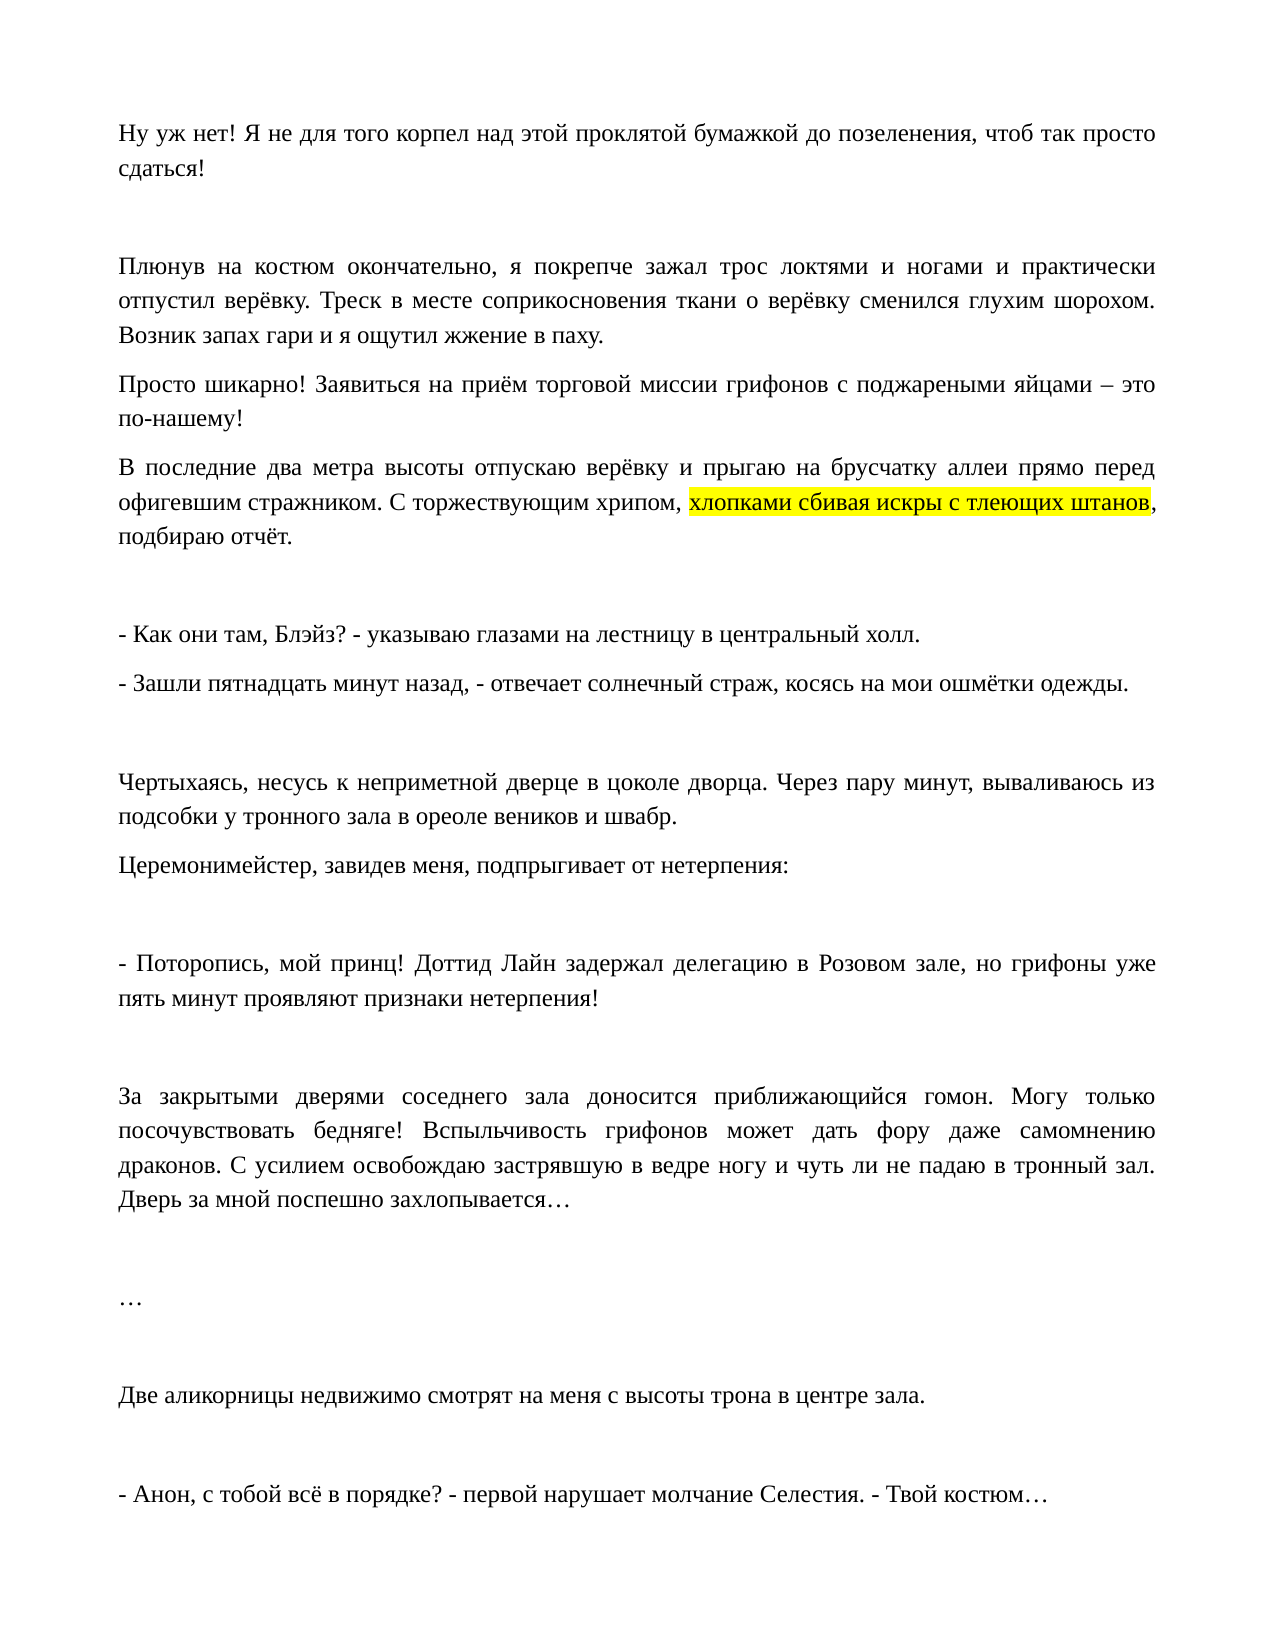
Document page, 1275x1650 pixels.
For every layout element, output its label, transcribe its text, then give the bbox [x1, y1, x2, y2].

text Две аликорницы недвижимо смотрят на меня с высоты трона в центре зала. [118, 1381, 1157, 1409]
text - Поторопись, мой принц! Доттид Лайн задержал делегацию в Розовом зале, но грифоны уже пять минут проявляют признаки нетерпения! [118, 948, 1157, 1011]
text Чертыхаясь, несусь к неприметной дверце в цоколе дворца. Через пару минут, вываливаюсь из подсобки у тронного зала в ореоле веников и швабр. [118, 767, 1157, 830]
text - Зашли пятнадцать минут назад, - отвечает солнечный страж, косясь на мои ошмётки одежды. [118, 668, 1157, 697]
text … [118, 1282, 1157, 1311]
text Церемонимейстер, завидев меня, подпрыгивает от нетерпения: [118, 850, 1157, 879]
text - Как они там, Блэйз? - указываю глазами на лестницу в центральный холл. [118, 619, 1157, 648]
text Ну уж нет! Я не для того корпел над этой проклятой бумажкой до позеленения, чтоб так просто сдаться! [118, 118, 1157, 181]
text В последние два метра высоты отпускаю верёвку и прыгаю на брусчатку аллеи прямо перед офигевшим стражником. С торжествующим хрипом, хлопками сбивая искры с тлеющих штанов, подбираю отчёт. [118, 452, 1157, 550]
text - Анон, с тобой всё в порядке? - первой нарушает молчание Селестия. - Твой костюм… [118, 1479, 1157, 1507]
text Плюнув на костюм окончательно, я покрепче зажал трос локтями и ногами и практически отпустил верёвку. Треск в месте соприкосновения ткани о верёвку сменился глухим шорохом. Возник запах гари и я ощутил жжение в паху. [118, 251, 1157, 348]
text За закрытыми дверями соседнего зала доносится приближающийся гомон. Могу только посочувствовать бедняге! Вспыльчивость грифонов может дать фору даже самомнению драконов. С усилием освобождаю застрявшую в ведре ногу и чуть ли не падаю в тронный зал. Дверь за мной поспешно захлопывается… [118, 1081, 1157, 1213]
text Просто шикарно! Заявиться на приём торговой миссии грифонов с поджареными яйцами – это по-нашему! [118, 369, 1157, 432]
